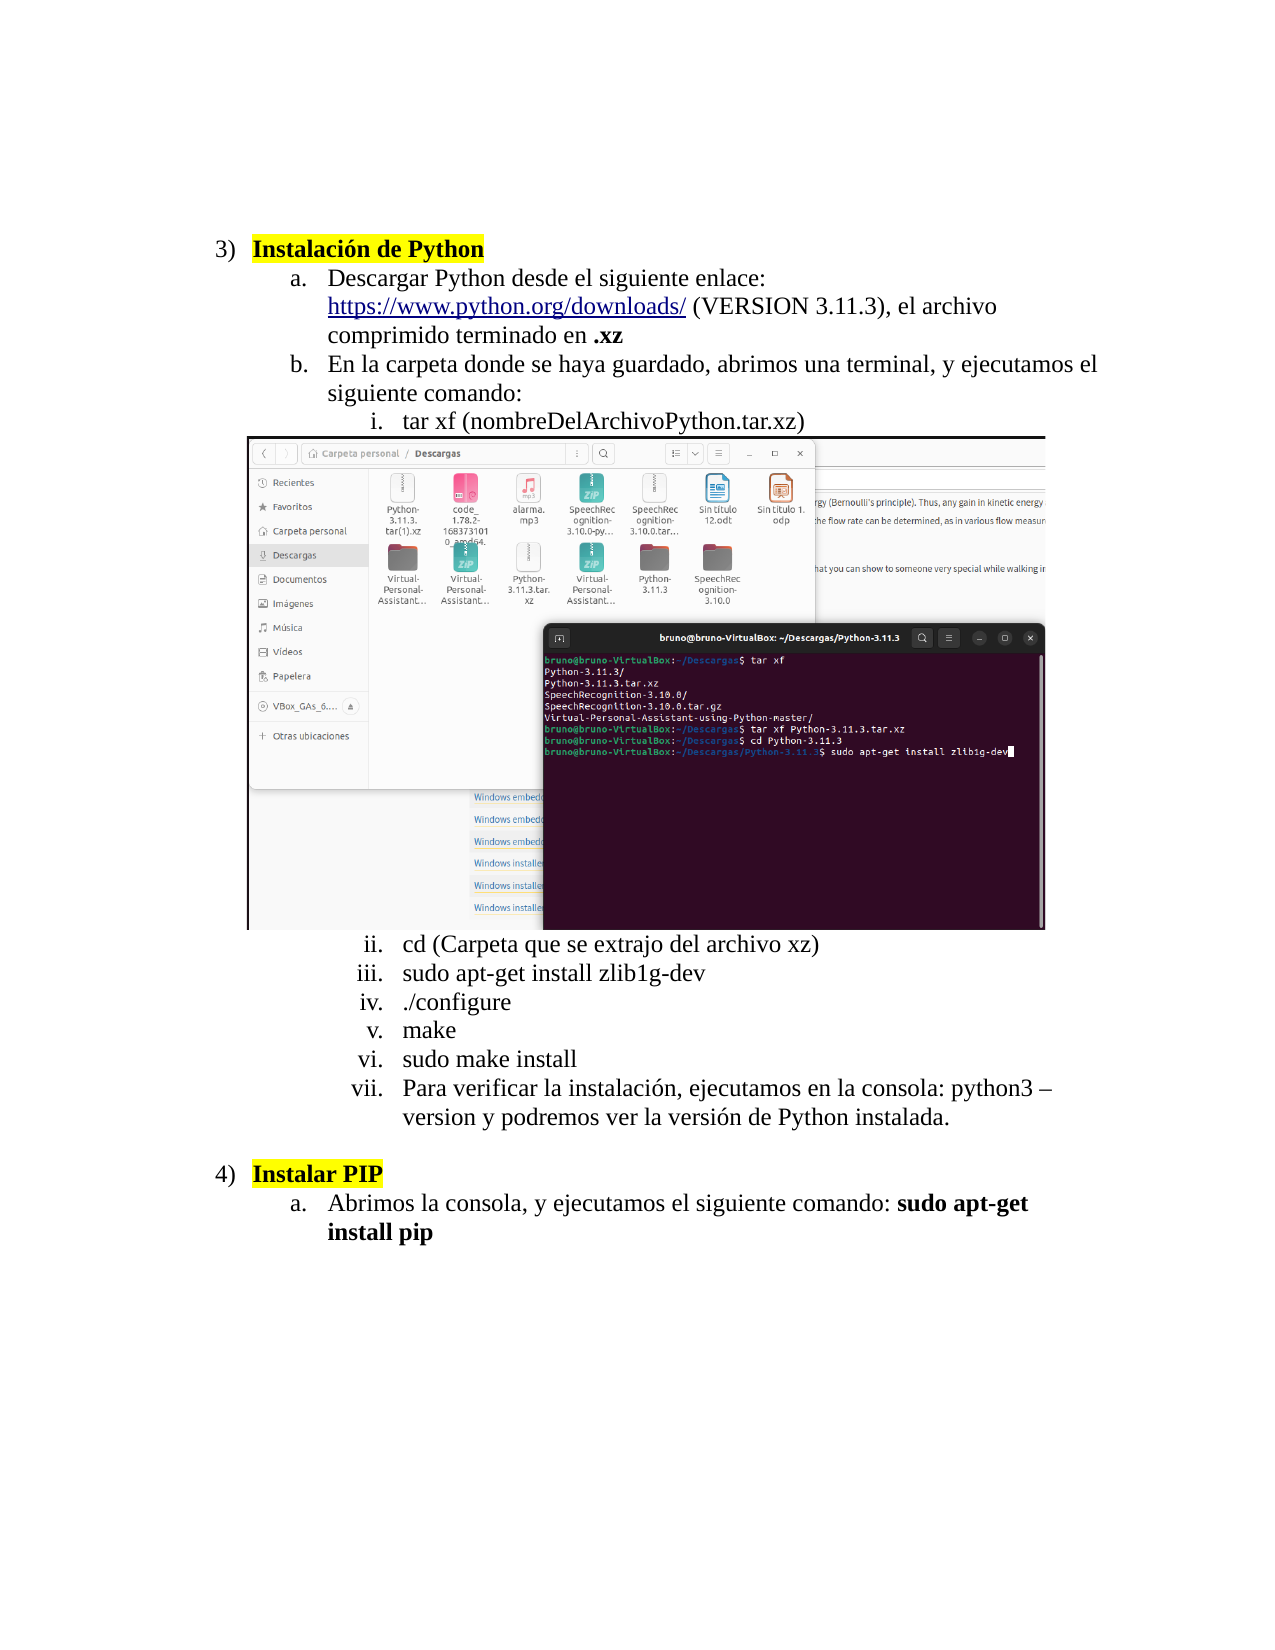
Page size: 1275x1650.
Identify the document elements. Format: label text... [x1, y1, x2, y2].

list Descargar Python desde el siguiente enlace: https://www.python.org/downloads/ (VERSION 3.11.3), el archivo comprimido terminado en .xz [290, 263, 1098, 349]
list sudo make install [383, 1044, 1098, 1073]
list Abrimos la consola, y ejecutamos el siguiente comando: sudo apt-get install pip [290, 1188, 1098, 1246]
list Instalar PIP [215, 1159, 1098, 1188]
list sudo apt-get install zlib1g-dev [383, 958, 1098, 987]
list En la carpeta donde se haya guardado, abrimos una terminal, y ejecutamos el siguiente comando: [290, 349, 1098, 406]
list ./configure [383, 987, 1098, 1016]
list cd (Carpeta que se extrajo del archivo xz) [383, 930, 1098, 958]
list Para verificar la instalación, ejecutamos en la consola: python3 –version y podremos ver la versión de Python instalada. [383, 1073, 1098, 1131]
picture [246, 436, 1046, 930]
list tar xf (nombreDelArchivoPython.tar.xz) [383, 406, 1098, 435]
list Instalación de Python [215, 234, 1098, 263]
list make [383, 1016, 1098, 1044]
